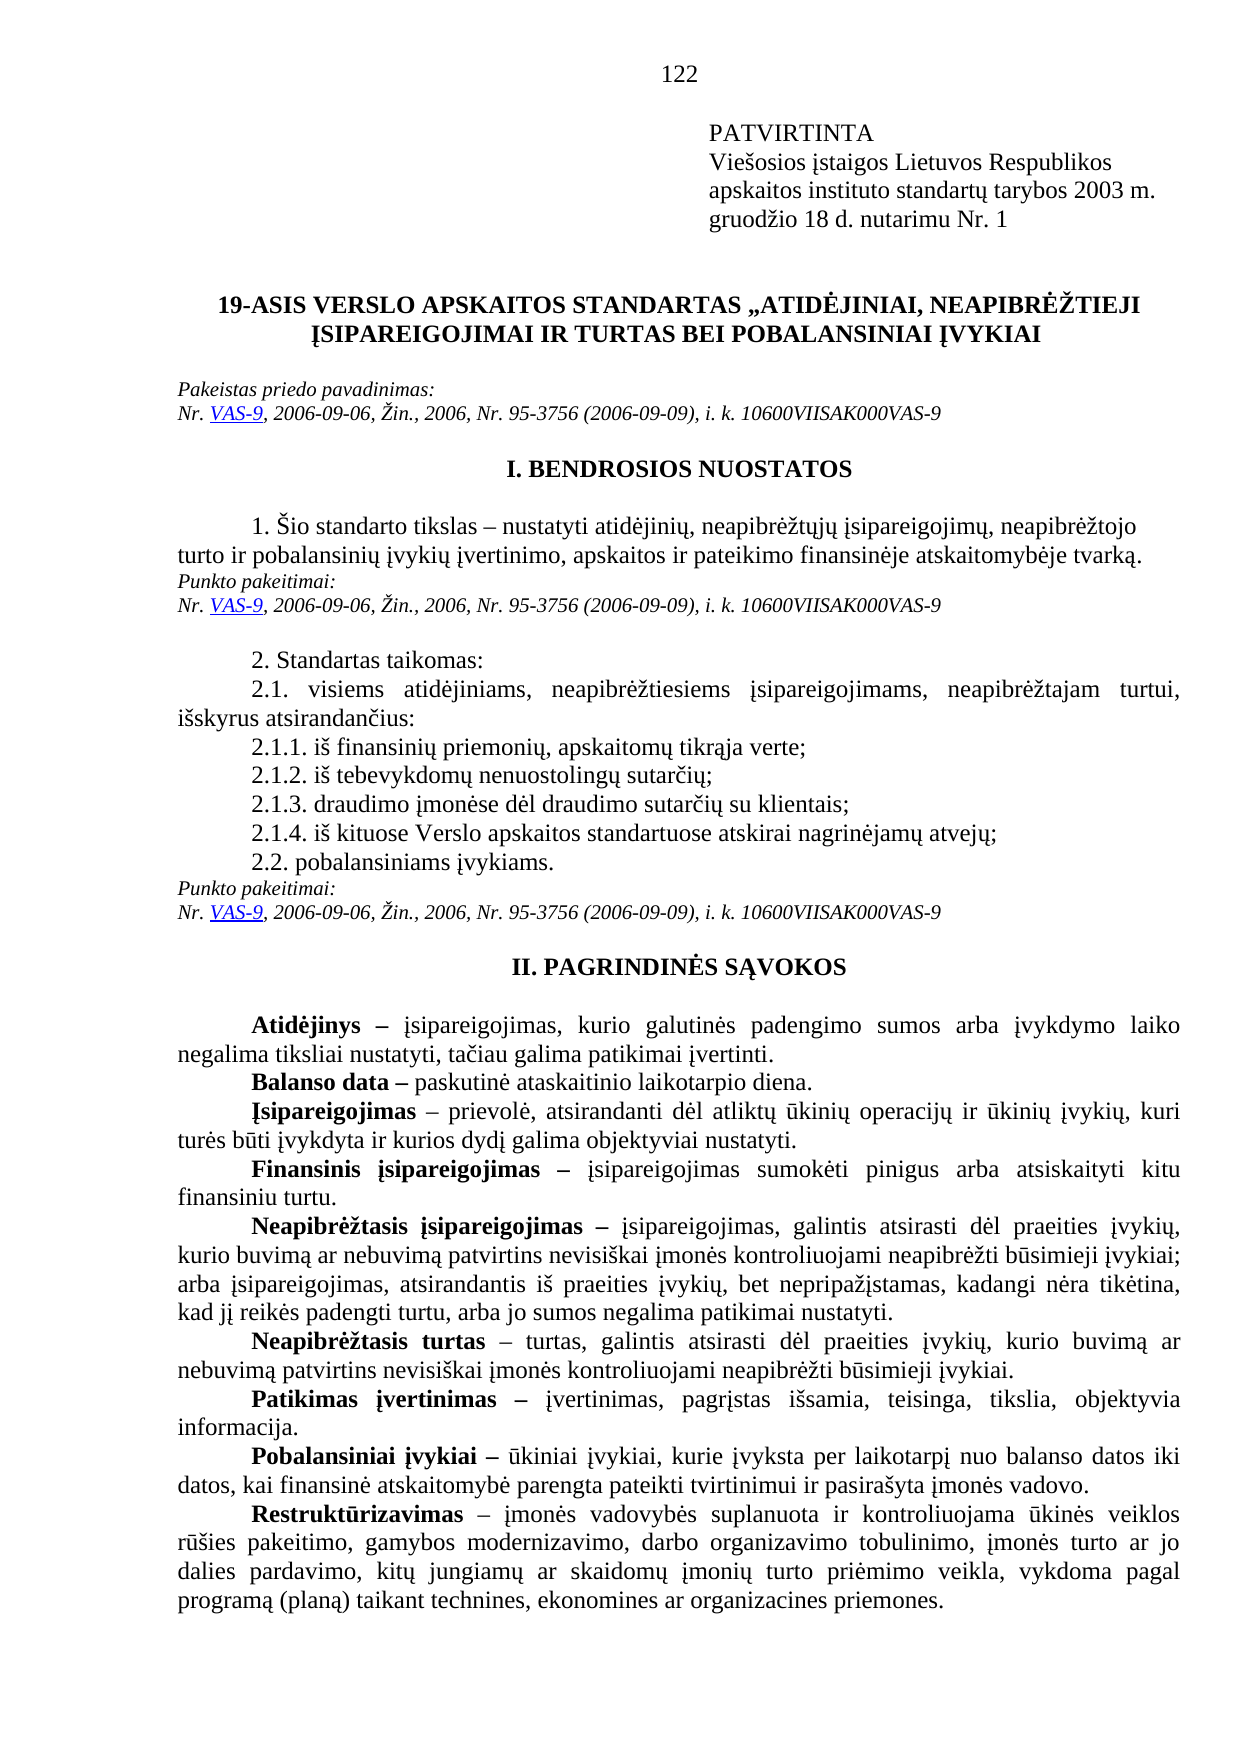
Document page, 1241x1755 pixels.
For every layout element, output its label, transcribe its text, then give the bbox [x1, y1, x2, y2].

text gruodžio 18 d. nutarimu Nr. 1 [177, 204, 1181, 233]
text 2.1.1. iš finansinių priemonių, apskaitomų tikrąja verte; [177, 732, 1181, 761]
text Punkto pakeitimai: [177, 569, 1181, 593]
text Nr. VAS-9, 2006-09-06, Žin., 2006, Nr. 95-3756 (2006-09-09), i. k. 10600VIISAK000VAS-9 [177, 900, 1181, 924]
text 2. Standartas taikomas: [177, 646, 1181, 674]
text Nr. VAS-9, 2006-09-06, Žin., 2006, Nr. 95-3756 (2006-09-09), i. k. 10600VIISAK000VAS-9 [177, 401, 1181, 425]
text Punkto pakeitimai: [177, 876, 1181, 900]
text 19-ASIS VERSLO APSKAITOS STANDARTAS „ATIDĖJINIAI, NEAPIBRĖŽTIEJI ĮSIPAREIGOJIMAI IR TURTAS BEI POBALANSINIAI ĮVYKIAI [177, 291, 1181, 348]
text Neapibrėžtasis įsipareigojimas – įsipareigojimas, galintis atsirasti dėl praeities įvykių, kurio buvimą ar nebuvimą patvirtins nevisiškai įmonės kontroliuojami neapibrėžti būsimieji įvykiai; arba įsipareigojimas, atsirandantis iš praeities įvykių, bet nepripažįstamas, kadangi nėra tikėtina, kad jį reikės padengti turtu, arba jo sumos negalima patikimai nustatyti. [177, 1211, 1181, 1326]
text Neapibrėžtasis turtas – turtas, galintis atsirasti dėl praeities įvykių, kurio buvimą ar nebuvimą patvirtins nevisiškai įmonės kontroliuojami neapibrėžti būsimieji įvykiai. [177, 1326, 1181, 1384]
text II. PAGRINDINĖS SĄVOKOS [177, 952, 1181, 981]
text 2.1.2. iš tebevykdomų nenuostolingų sutarčių; [177, 761, 1181, 789]
text 2.1. visiems atidėjiniams, neapibrėžtiesiems įsipareigojimams, neapibrėžtajam turtui, išskyrus atsirandančius: [177, 674, 1181, 732]
text 2.1.4. iš kituose Verslo apskaitos standartuose atskirai nagrinėjamų atvejų; [177, 818, 1181, 847]
text Nr. VAS-9, 2006-09-06, Žin., 2006, Nr. 95-3756 (2006-09-09), i. k. 10600VIISAK000VAS-9 [177, 593, 1181, 617]
text apskaitos instituto standartų tarybos 2003 m. [177, 176, 1181, 204]
text Finansinis įsipareigojimas – įsipareigojimas sumokėti pinigus arba atsiskaityti kitu finansiniu turtu. [177, 1154, 1181, 1211]
text I. BENDROSIOS NUOSTATOS [177, 454, 1181, 482]
text PATVIRTINTA [709, 118, 1181, 147]
text Viešosios įstaigos Lietuvos Respublikos [177, 147, 1181, 176]
text Įsipareigojimas – prievolė, atsirandanti dėl atliktų ūkinių operacijų ir ūkinių įvykių, kuri turės būti įvykdyta ir kurios dydį galima objektyviai nustatyti. [177, 1096, 1181, 1154]
text Pakeistas priedo pavadinimas: [177, 377, 1181, 401]
text 2.2. pobalansiniams įvykiams. [177, 847, 1181, 876]
text Atidėjinys – įsipareigojimas, kurio galutinės padengimo sumos arba įvykdymo laiko negalima tiksliai nustatyti, tačiau galima patikimai įvertinti. [177, 1010, 1181, 1067]
text Balanso data – paskutinė ataskaitinio laikotarpio diena. [177, 1067, 1181, 1096]
text Patikimas įvertinimas – įvertinimas, pagrįstas išsamia, teisinga, tikslia, objektyvia informacija. [177, 1384, 1181, 1441]
text Pobalansiniai įvykiai – ūkiniai įvykiai, kurie įvyksta per laikotarpį nuo balanso datos iki datos, kai finansinė atskaitomybė parengta pateikti tvirtinimui ir pasirašyta įmonės vadovo. [177, 1441, 1181, 1499]
text 1. Šio standarto tikslas – nustatyti atidėjinių, neapibrėžtųjų įsipareigojimų, neapibrėžtojo turto ir pobalansinių įvykių įvertinimo, apskaitos ir pateikimo finansinėje atskaitomybėje tvarką. [177, 511, 1181, 569]
text Restruktūrizavimas – įmonės vadovybės suplanuota ir kontroliuojama ūkinės veiklos rūšies pakeitimo, gamybos modernizavimo, darbo organizavimo tobulinimo, įmonės turto ar jo dalies pardavimo, kitų jungiamų ar skaidomų įmonių turto priėmimo veikla, vykdoma pagal programą (planą) taikant technines, ekonomines ar organizacines priemones. [177, 1499, 1181, 1614]
text 2.1.3. draudimo įmonėse dėl draudimo sutarčių su klientais; [177, 789, 1181, 818]
